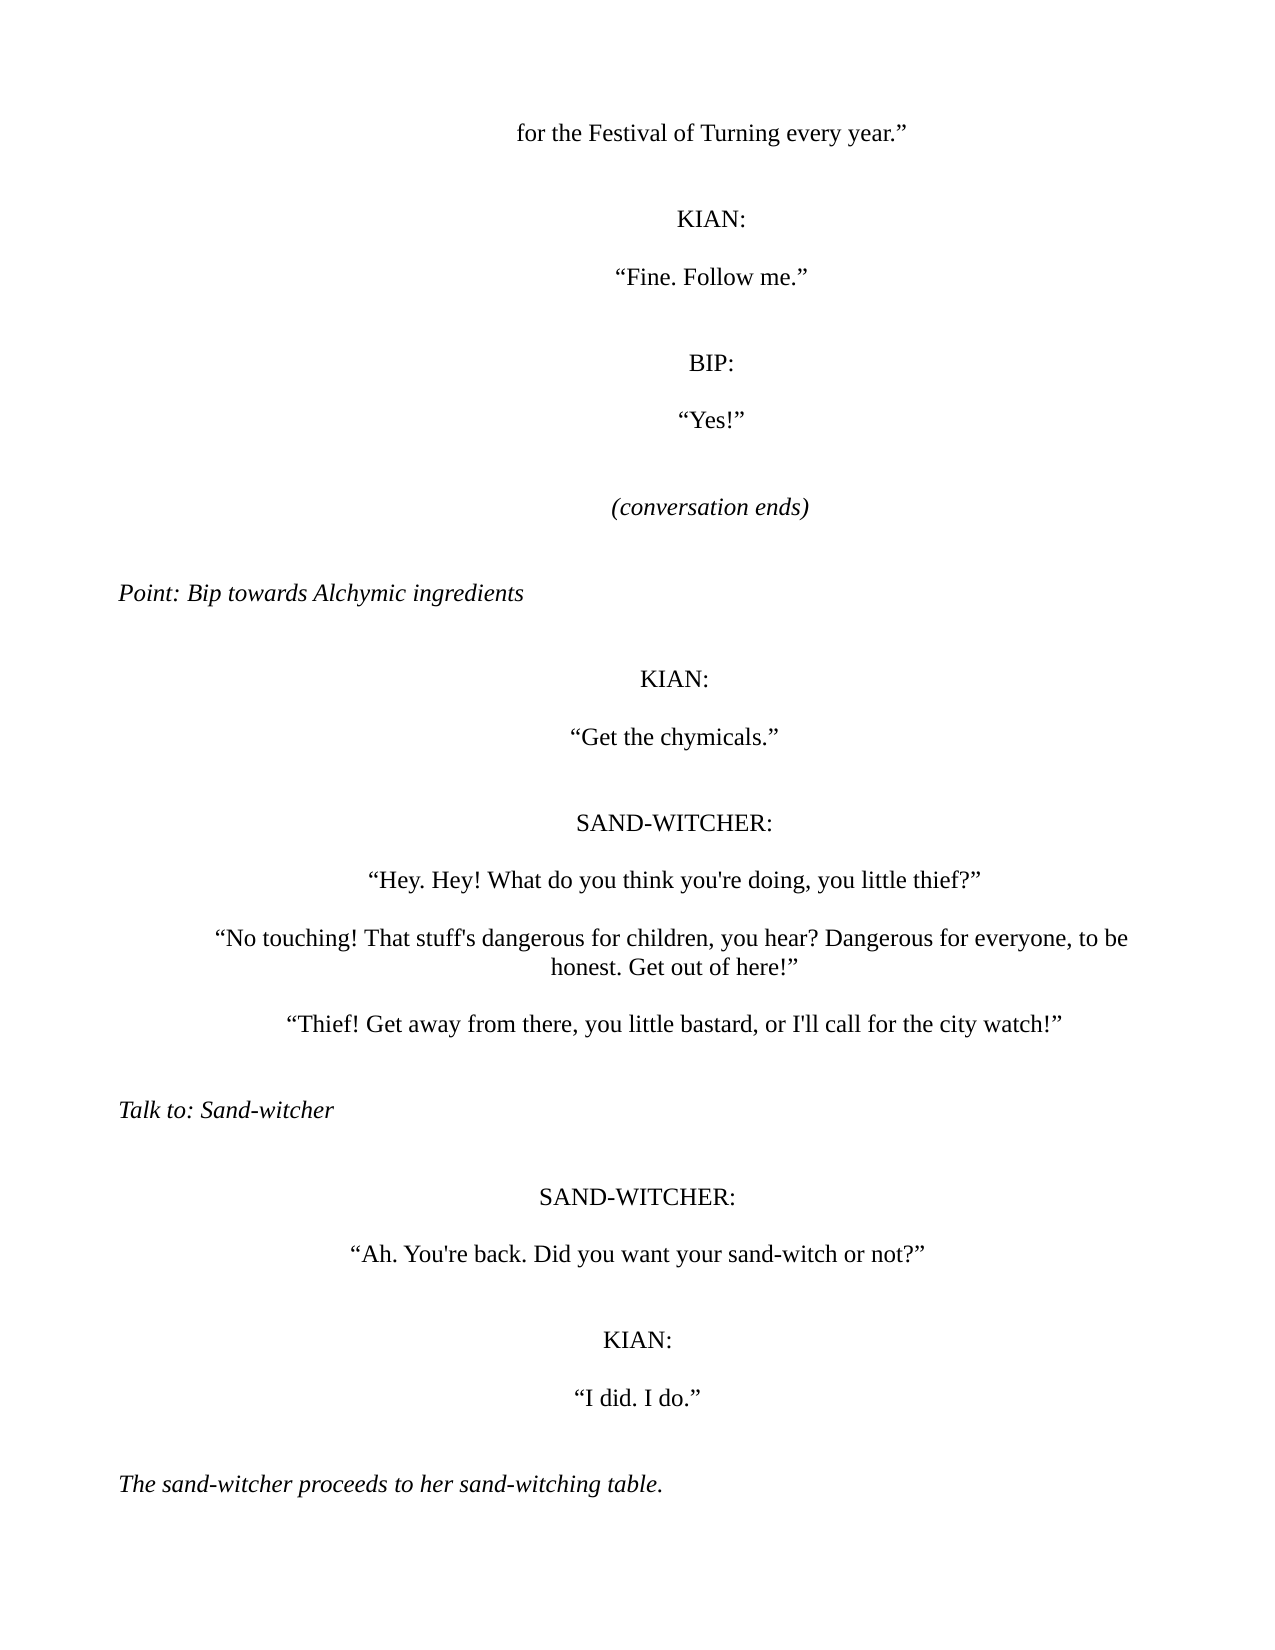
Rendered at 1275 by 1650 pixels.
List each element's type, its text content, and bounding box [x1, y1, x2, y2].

text “I did. I do.” [118, 1383, 1157, 1412]
text “Ah. You're back. Did you want your sand-witch or not?” [118, 1239, 1157, 1268]
text SAND-WITCHER: [118, 808, 1157, 837]
text “Fine. Follow me.” [118, 262, 1157, 291]
text (conversation ends) [118, 492, 1157, 521]
text KIAN: [118, 664, 1157, 693]
text Talk to: Sand-witcher [118, 1096, 1157, 1124]
text KIAN: [118, 204, 1157, 233]
text “Yes!” [118, 406, 1157, 434]
text “No touching! That stuff's dangerous for children, you hear? Dangerous for everyone, to be honest. Get out of here!” [118, 923, 1157, 981]
text BIP: [118, 348, 1157, 377]
text The sand-witcher proceeds to her sand-witching table. [118, 1469, 1157, 1498]
text Point: Bip towards Alchymic ingredients [118, 578, 1157, 607]
text KIAN: [118, 1326, 1157, 1354]
text “Hey. Hey! What do you think you're doing, you little thief?” [118, 866, 1157, 894]
text SAND-WITCHER: [118, 1182, 1157, 1211]
text “Thief! Get away from there, you little bastard, or I'll call for the city watch!” [118, 1009, 1157, 1038]
text for the Festival of Turning every year.” [118, 118, 1157, 147]
text “Get the chymicals.” [118, 722, 1157, 751]
